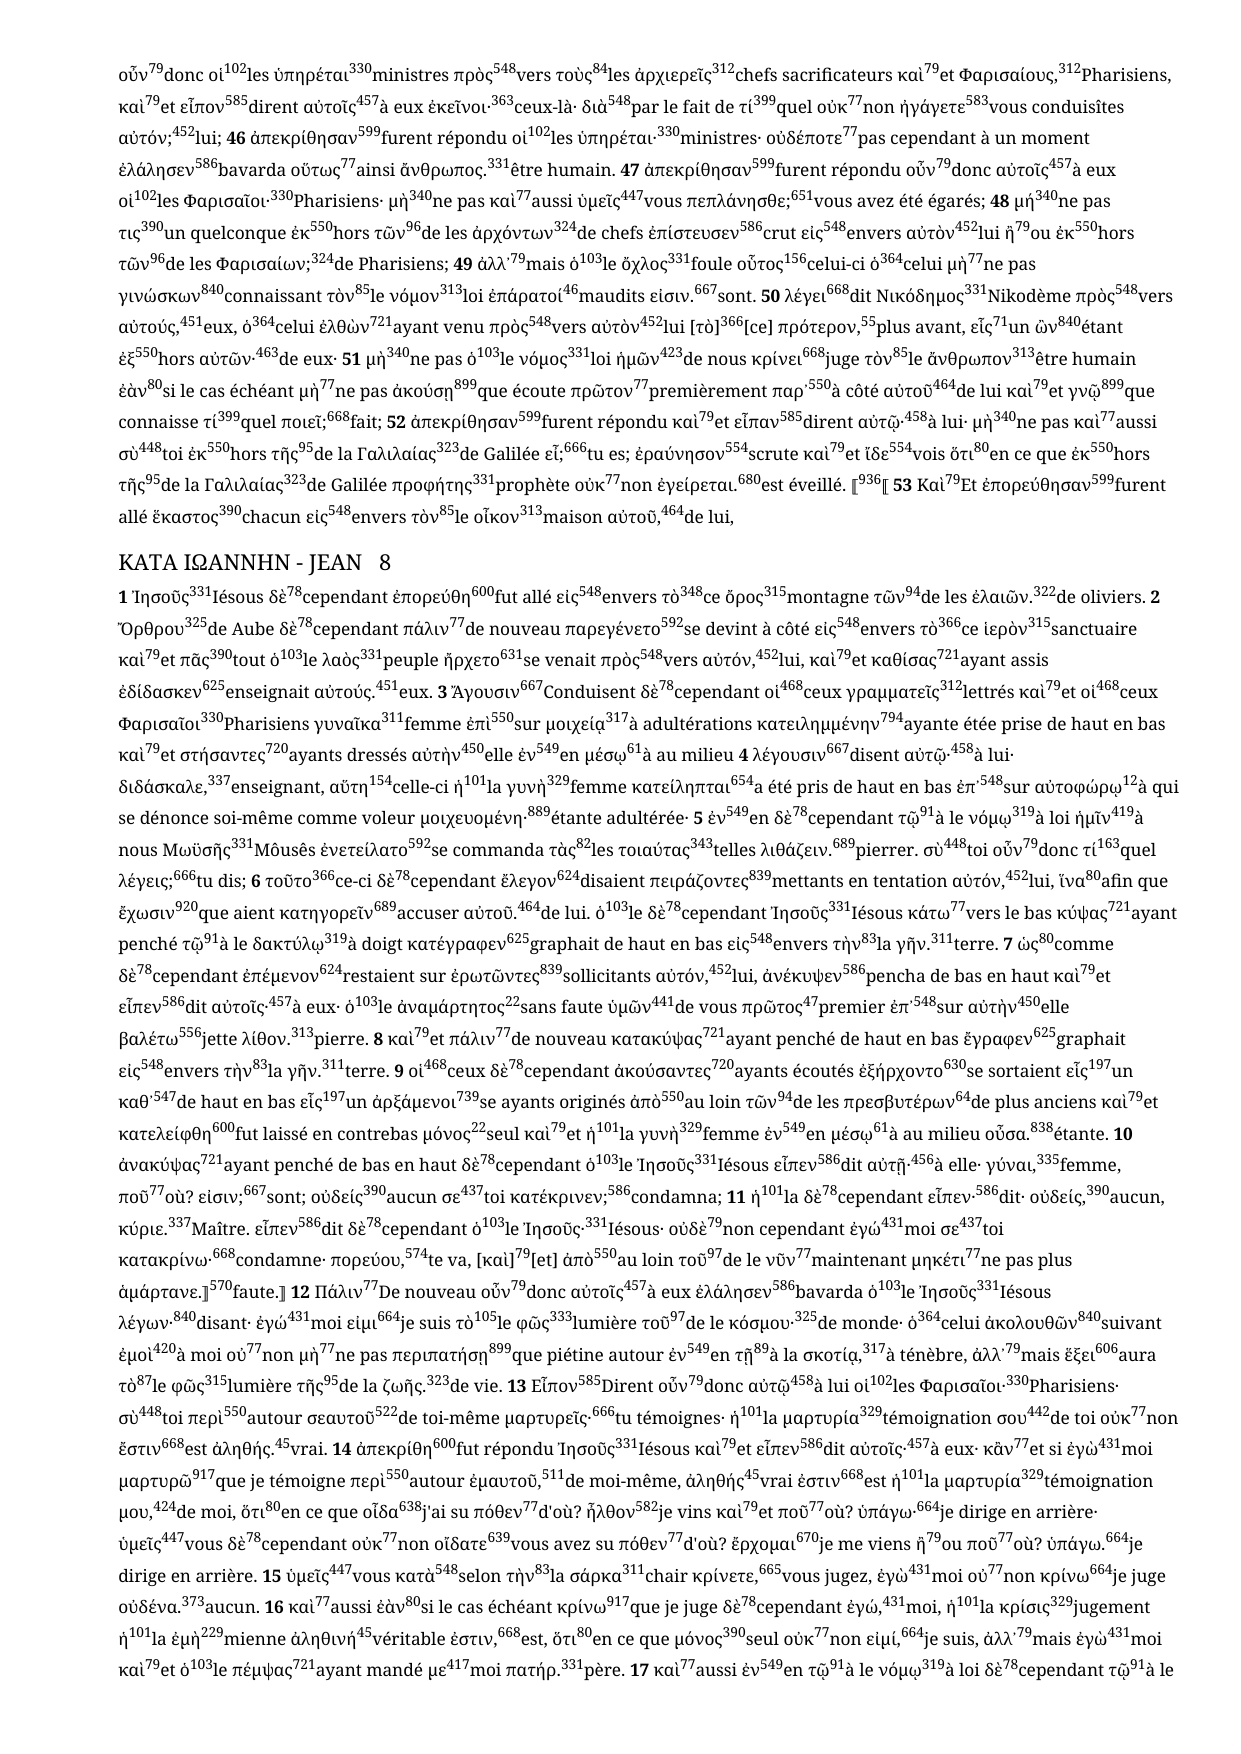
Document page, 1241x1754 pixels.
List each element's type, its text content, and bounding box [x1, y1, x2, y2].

text ΚΑΤΑ ΙΩΑΝΝΗΝ - JEAN 8 [118, 547, 1181, 577]
text 1 Ἰησοῦς331Iésous δὲ78cependant ἐπορεύθη600fut allé εἰς548envers τὸ348ce ὄρος315montagne τῶν94de les ἐλαιῶν.322de oliviers. 2 Ὄρθρου325de Aube δὲ78cependant πάλιν77de nouveau παρεγένετο592se devint à côté εἰς548envers τὸ366ce ἱερὸν315sanctuaire καὶ79et πᾶς390tout ὁ103le λαὸς331peuple ἤρχετο631se venait πρὸς548vers αὐτόν,452lui, καὶ79et καθίσας721ayant assis ἐδίδασκεν625enseignait αὐτούς.451eux. 3 Ἄγουσιν667Conduisent δὲ78cependant οἱ468ceux γραμματεῖς312lettrés καὶ79et οἱ468ceux Φαρισαῖοι330Pharisiens γυναῖκα311femme ἐπὶ550sur μοιχείᾳ317à adultérations κατειλημμένην794ayante étée prise de haut en bas καὶ79et στήσαντες720ayants dressés αὐτὴν450elle ἐν549en μέσῳ61à au milieu 4 λέγουσιν667disent αὐτῷ·458à lui· διδάσκαλε,337enseignant, αὕτη154celle-ci ἡ101la γυνὴ329femme κατείληπται654a été pris de haut en bas ἐπ᾽548sur αὐτοφώρῳ12à qui se dénonce soi-même comme voleur μοιχευομένη·889étante adultérée· 5 ἐν549en δὲ78cependant τῷ91à le νόμῳ319à loi ἡμῖν419à nous Μωϋσῆς331Môusês ἐνετείλατο592se commanda τὰς82les τοιαύτας343telles λιθάζειν.689pierrer. σὺ448toi οὖν79donc τί163quel λέγεις;666tu dis; 6 τοῦτο366ce-ci δὲ78cependant ἔλεγον624disaient πειράζοντες839mettants en tentation αὐτόν,452lui, ἵνα80afin que ἔχωσιν920que aient κατηγορεῖν689accuser αὐτοῦ.464de lui. ὁ103le δὲ78cependant Ἰησοῦς331Iésous κάτω77vers le bas κύψας721ayant penché τῷ91à le δακτύλῳ319à doigt κατέγραφεν625graphait de haut en bas εἰς548envers τὴν83la γῆν.311terre. 7 ὡς80comme δὲ78cependant ἐπέμενον624restaient sur ἐρωτῶντες839sollicitants αὐτόν,452lui, ἀνέκυψεν586pencha de bas en haut καὶ79et εἶπεν586dit αὐτοῖς·457à eux· ὁ103le ἀναμάρτητος22sans faute ὑμῶν441de vous πρῶτος47premier ἐπ᾽548sur αὐτὴν450elle βαλέτω556jette λίθον.313pierre. 8 καὶ79et πάλιν77de nouveau κατακύψας721ayant penché de haut en bas ἔγραφεν625graphait εἰς548envers τὴν83la γῆν.311terre. 9 οἱ468ceux δὲ78cependant ἀκούσαντες720ayants écoutés ἐξήρχοντο630se sortaient εἷς197un καθ᾽547de haut en bas εἷς197un ἀρξάμενοι739se ayants originés ἀπὸ550au loin τῶν94de les πρεσβυτέρων64de plus anciens καὶ79et κατελείφθη600fut laissé en contrebas μόνος22seul καὶ79et ἡ101la γυνὴ329femme ἐν549en μέσῳ61à au milieu οὖσα.838étante. 10 ἀνακύψας721ayant penché de bas en haut δὲ78cependant ὁ103le Ἰησοῦς331Iésous εἶπεν586dit αὐτῇ·456à elle· γύναι,335femme, ποῦ77où? εἰσιν;667sont; οὐδείς390aucun σε437toi κατέκρινεν;586condamna; 11 ἡ101la δὲ78cependant εἶπεν·586dit· οὐδείς,390aucun, κύριε.337Maître. εἶπεν586dit δὲ78cependant ὁ103le Ἰησοῦς·331Iésous· οὐδὲ79non cependant ἐγώ431moi σε437toi κατακρίνω·668condamne· πορεύου,574te va, [καὶ]79[et] ἀπὸ550au loin τοῦ97de le νῦν77maintenant μηκέτι77ne pas plus ἁμάρτανε.⟧570faute.⟧ 12 Πάλιν77De nouveau οὖν79donc αὐτοῖς457à eux ἐλάλησεν586bavarda ὁ103le Ἰησοῦς331Iésous λέγων·840disant· ἐγώ431moi εἰμι664je suis τὸ105le φῶς333lumière τοῦ97de le κόσμου·325de monde· ὁ364celui ἀκολουθῶν840suivant ἐμοὶ420à moi οὐ77non μὴ77ne pas περιπατήσῃ899que piétine autour ἐν549en τῇ89à la σκοτίᾳ,317à ténèbre, ἀλλ᾽79mais ἕξει606aura τὸ87le φῶς315lumière τῆς95de la ζωῆς.323de vie. 13 Εἶπον585Dirent οὖν79donc αὐτῷ458à lui οἱ102les Φαρισαῖοι·330Pharisiens· σὺ448toi περὶ550autour σεαυτοῦ522de toi-même μαρτυρεῖς·666tu témoignes· ἡ101la μαρτυρία329témoignation σου442de toi οὐκ77non ἔστιν668est ἀληθής.45vrai. 14 ἀπεκρίθη600fut répondu Ἰησοῦς331Iésous καὶ79et εἶπεν586dit αὐτοῖς·457à eux· κἂν77et si ἐγὼ431moi μαρτυρῶ917que je témoigne περὶ550autour ἐμαυτοῦ,511de moi-même, ἀληθής45vrai ἐστιν668est ἡ101la μαρτυρία329témoignation μου,424de moi, ὅτι80en ce que οἶδα638j'ai su πόθεν77d'où? ἦλθον582je vins καὶ79et ποῦ77où? ὑπάγω·664je dirige en arrière· ὑμεῖς447vous δὲ78cependant οὐκ77non οἴδατε639vous avez su πόθεν77d'où? ἔρχομαι670je me viens ἢ79ou ποῦ77où? ὑπάγω.664je dirige en arrière. 15 ὑμεῖς447vous κατὰ548selon τὴν83la σάρκα311chair κρίνετε,665vous jugez, ἐγὼ431moi οὐ77non κρίνω664je juge οὐδένα.373aucun. 16 καὶ77aussi ἐὰν80si le cas échéant κρίνω917que je juge δὲ78cependant ἐγώ,431moi, ἡ101la κρίσις329jugement ἡ101la ἐμὴ229mienne ἀληθινή45véritable ἐστιν,668est, ὅτι80en ce que μόνος390seul οὐκ77non εἰμί,664je suis, ἀλλ᾽79mais ἐγὼ431moi καὶ79et ὁ103le πέμψας721ayant mandé με417moi πατήρ.331père. 17 καὶ77aussi ἐν549en τῷ91à le νόμῳ319à loi δὲ78cependant τῷ91à le ὑμετέρῳ236à votre γέγραπται654a été graphé ὅτι80en ce que δύο190de deux ἀνθρώπων324de êtres humains ἡ101la μαρτυρία329témoignation ἀληθής45vrai ἐστιν.668est. 18 ἐγώ431moi εἰμι664je suis ὁ364celui μαρτυρῶν840témoignant περὶ550autour ἐμαυτοῦ511de moi-même καὶ79et μαρτυρεῖ668témoigne περὶ550autour ἐμοῦ424de moi ὁ103le πέμψας721ayant mandé με417moi πατήρ.331père. 19 ἔλεγον624disaient οὖν79donc αὐτῷ·458à lui· ποῦ77où? ἐστιν668est ὁ103le πατήρ331père σου;442de toi; ἀπεκρίθη600fut répondu Ἰησοῦς·331Iésous· οὔτε79ni ἐμὲ417moi οἴδατε639vous avez su οὔτε79ni τὸν85le πατέρα313père μου·424de moi· εἰ80si ἐμὲ417moi ᾔδειτε,656vous aviez su, καὶ77aussi τὸν85le πατέρα313père μου424de moi ἂν340le cas échéant ᾔδειτε.656vous aviez su. 20 Ταῦτα139Ces-ci τὰ86les ῥήματα314oraux ἐλάλησεν586bavarda ἐν549en τῷ93à le γαζοφυλακίῳ321à gazophylacium διδάσκων840enseignant ἐν549en τῷ93à le ἱερῷ·321à sanctuaire· καὶ79et οὐδεὶς390aucun ἐπίασεν586saisit αὐτόν,452lui, ὅτι80en ce que οὔπω77non encore ἐληλύθει659avait venu ἡ101la ὥρα329heure αὐτοῦ.464de lui. 21 Εἶπεν586Dit οὖν79donc πάλιν77de nouveau αὐτοῖς·457à eux· ἐγὼ431moi ὑπάγω664je dirige en arrière καὶ79et ζητήσετέ603vous chercherez με,417moi, καὶ79et ἐν549en τῇ89à la ἁμαρτίᾳ317à faute ὑμῶν441de vous ἀποθανεῖσθε·609vous vous mourrez loin· ὅπου80là où ἐγὼ431moi ὑπάγω664je dirige en arrière ὑμεῖς447vous οὐ77non δύνασθε671vous vous pouvez ἐλθεῖν.681venir. 22 ἔλεγον624disaient οὖν79donc οἱ102les Ἰουδαῖοι·70Ioudaiens· μήτι340ne serait-ce que ἀποκτενεῖ606tuera catégoriquement ἑαυτόν,528lui-même, ὅτι80en ce que λέγει·668dit· ὅπου80là où ἐγὼ431moi ὑπάγω664je dirige en arrière ὑμεῖς447vous οὐ77non δύνασθε671vous vous pouvez ἐλθεῖν;681venir; 23 καὶ79et ἔλεγεν625disait αὐτοῖς·457à eux· ὑμεῖς447vous ἐκ550hors τῶν359de ces κάτω77vers le bas ἐστέ,665vous êtes, ἐγὼ431moi ἐκ550hors τῶν359de ces ἄνω77en haut εἰμί·664je suis· ὑμεῖς447vous ἐκ550hors τούτου150de celui-ci τοῦ97de le κόσμου325de monde ἐστέ,665vous êtes, ἐγὼ431moi οὐκ77non εἰμὶ664je suis ἐκ550hors τοῦ97de le κόσμου325de monde τούτου.150de celui-ci. 24 εἶπον582je dis οὖν79donc ὑμῖν438à vous ὅτι80en ce que ἀποθανεῖσθε609vous vous mourrez loin ἐν549en ταῖς88à les ἁμαρτίαις316à fautes ὑμῶν·441de vous· ἐὰν80si le cas échéant γὰρ79car μὴ77ne pas πιστεύσητε896que vous croyiez ὅτι80en ce que ἐγώ431moi εἰμι,664je suis, ἀποθανεῖσθε609vous vous mourrez loin ἐν549en ταῖς88à les ἁμαρτίαις316à fautes ὑμῶν.441de vous. 25 Ἔλεγον624Disaient οὖν79donc αὐτῷ·458à lui· σὺ448toi τίς410quel εἶ;666tu es; εἶπεν586dit αὐτοῖς457à eux ὁ103le Ἰησοῦς·331Iésous· τὴν83la ἀρχὴν311origine ὅ482lequel τι375un quelconque καὶ77aussi λαλῶ664je bavarde ὑμῖν;438à vous; 26 πολλὰ374nombreux ἔχω664j'ai περὶ550autour ὑμῶν441de vous λαλεῖν689bavarder καὶ79et κρίνειν,689juger, ἀλλ᾽79mais ὁ364celui πέμψας721ayant mandé με417moi ἀληθής47vrai ἐστιν,668est, κἀγὼ431et moi ἃ481lesquels ἤκουσα582j'écoutai παρ᾽550à côté αὐτοῦ464de lui ταῦτα347ces-ci λαλῶ664je bavarde εἰς548envers τὸν85le κόσμον.313monde. 27 οὐκ77non ἔγνωσαν585connurent ὅτι80en ce que τὸν85le πατέρα313père αὐτοῖς457à eux ἔλεγεν.625disait. 28 εἶπεν586dit οὖν79donc [αὐτοῖς]457[à eux] ὁ103le Ἰησοῦς·331Iésous· ὅτι80en ce que ὅταν80lorsque le cas échéant ὑψώσητε896que vous haussiez τὸν85le υἱὸν313fils τοῦ97de le ἀνθρώπου,325de être humain, τότε77alors γνώσεσθε609vous vous connaîtrez ὅτι80en ce que ἐγώ431moi εἰμι,664je suis, καὶ79et ἀπ᾽550au loin ἐμαυτοῦ511de moi-même ποιῶ664je fais οὐδέν,375aucun, ἀλλὰ79mais καθὼς77de haut en bas comme ἐδίδαξέν586enseigna με417moi ὁ103le πατὴρ331père ταῦτα347ces-ci λαλῶ.664je bavarde. 29 καὶ79et ὁ364celui πέμψας721ayant mandé με417moi μετ᾽550avec ἐμοῦ424de moi ἐστιν·668est· οὐκ77non ἀφῆκέν586abandonna με417moi μόνον,115seul, ὅτι80en ce que ἐγὼ431moi τὰ86les ἀρεστὰ54agréables αὐτῷ458à lui ποιῶ664je fais πάντοτε.77en tout moment. 30 Ταῦτα347Ces-ci αὐτοῦ464de lui λαλοῦντος834de bavardant πολλοὶ389nombreux ἐπίστευσαν585crurent εἰς548envers αὐτόν.452lui. 31 Ἔλεγεν625Disait οὖν79donc ὁ103le Ἰησοῦς331Iésous πρὸς548vers τοὺς345ceux πεπιστευκότας769ayants crus αὐτῷ458à lui Ἰουδαίους·52Ioudaiens· ἐὰν80si le cas échéant ὑμεῖς447vous μείνητε896que vous restiez ἐν549en τῷ91à le λόγῳ319à discours τῷ91à le ἐμῷ,224à mien, ἀληθῶς77vraiment μαθηταί330disciples μού424de moi ἐστε665vous êtes 32 καὶ79et γνώσεσθε609vous vous connaîtrez τὴν83la ἀλήθειαν,311vérité, καὶ79et ἡ101la ἀλήθεια329vérité ἐλευθερώσει606libérera ὑμᾶς.436vous. 33 ἀπεκρίθησαν599furent répondu πρὸς548vers αὐτόν·452lui· σπέρμα333semence Ἀβραάμ325de Abraam ἐσμεν663nous sommes καὶ79et οὐδενὶ378à aucun δεδουλεύκαμεν637nous avons été esclaves πώποτε·77jamais à un moment· πῶς77comment? σὺ448toi λέγεις666tu dis ὅτι80en ce que ἐλεύθεροι46libres γενήσεσθε;609vous vous deviendrez; 34 ἀπεκρίθη600fut répondu αὐτοῖς457à eux ὁ103le Ἰησοῦς·331Iésous· ἀμὴν304amen ἀμὴν304amen λέγω664je dis ὑμῖν438à vous ὅτι80en ce que πᾶς390tout ὁ364celui ποιῶν840faisant τὴν83la ἁμαρτίαν311faute δοῦλός331mâle esclave ἐστιν668est τῆς95de la ἁμαρτίας.323de faute. 35 ὁ103le δὲ78cependant δοῦλος331mâle esclave οὐ77non μένει668reste ἐν549en τῇ89à la οἰκίᾳ317à maison d'habitation εἰς548envers τὸν85le αἰῶνα,313ère, ὁ103le υἱὸς331fils μένει668reste εἰς548envers τὸν85le αἰῶνα.313ère. 36 ἐὰν80si le cas échéant οὖν79donc ὁ103le υἱὸς331fils ὑμᾶς436vous ἐλευθερώσῃ,899que libère, ὄντως77réellement ἐλεύθεροι46libres ἔσεσθε.609vous vous serez. 37 Οἶδα638J'ai su ὅτι80en ce que σπέρμα333semence Ἀβραάμ325de Abraam ἐστε·665vous êtes· ἀλλὰ79mais ζητεῖτέ665vous cherchez με417moi ἀποκτεῖναι,681tuer catégoriquement, ὅτι80en ce que ὁ103le λόγος331discours ὁ103le ἐμὸς231mien οὐ77non χωρεῖ668place ἐν549en ὑμῖν.438à vous. 38 ἃ481lesquels ἐγὼ431moi ἑώρακα638j'ai vu παρὰ549à côté τῷ91à le πατρὶ319à père λαλῶ·664je bavarde· καὶ77aussi ὑμεῖς447vous οὖν79donc ἃ481lesquels ἠκούσατε583vous écoutâtes παρὰ550à côté τοῦ257de le πατρὸς325de père ποιεῖτε.665vous faites. 39 Ἀπεκρίθησαν599Furent répondu καὶ79et εἶπαν585dirent αὐτῷ·458à lui· ὁ103le πατὴρ331père ἡμῶν423de nous Ἀβραάμ331Abraam ἐστιν.668est. λέγει668dit αὐτοῖς457à eux ὁ103le Ἰησοῦς·331Iésous· εἰ80si τέκνα332enfants τοῦ97de le Ἀβραάμ325de Abraam ἐστε,665vous êtes, τὰ86les ἔργα314travaux τοῦ97de le Ἀβραὰμ325de Abraam ἐποιεῖτε·622vous faisiez· 40 νῦν77maintenant δὲ78cependant ζητεῖτέ665vous cherchez με417moi ἀποκτεῖναι681tuer catégoriquement ἄνθρωπον313être humain ὃς498lequel τὴν83la ἀλήθειαν311vérité ὑμῖν438à vous λελάληκα638j'ai bavardé ἣν478laquelle ἤκουσα582j'écoutai παρὰ550à côté τοῦ97de le θεοῦ·325de Dieu· τοῦτο348ce-ci Ἀβραὰμ331Abraam οὐκ77non ἐποίησεν.586fit. 41 ὑμεῖς447vous ποιεῖτε665vous faites τὰ86les ἔργα314travaux τοῦ97de le πατρὸς325de père ὑμῶν.441de vous. Εἶπαν585Dirent [οὖν]79[donc] αὐτῷ·458à lui· ἡμεῖς430nous ἐκ550hors πορνείας323de pornation οὐ77non γεγεννήμεθα,649nous avons été engendrés, ἕνα179un πατέρα313père ἔχομεν663nous avons τὸν85le θεόν.313Dieu. 42 εἶπεν586dit αὐτοῖς457à eux ὁ103le Ἰησοῦς·331Iésous· εἰ80si ὁ103le θεὸς331Dieu πατὴρ331père ὑμῶν441de vous ἦν625était ἠγαπᾶτε622vous aimiez ἂν340le cas échéant ἐμέ,417moi, ἐγὼ431moi γὰρ79car ἐκ550hors τοῦ97de le θεοῦ325de Dieu ἐξῆλθον582je sortis καὶ79et ἥκω·664je surgis· οὐδὲ79non cependant γὰρ79car ἀπ᾽550au loin ἐμαυτοῦ511de moi-même ἐλήλυθα,638j'ai venu, ἀλλ᾽79mais ἐκεῖνός364celui-là με417moi ἀπέστειλεν.586envoya. 43 διὰ548par le fait de τί399quel τὴν83la λαλιὰν311bavardage τὴν83la ἐμὴν216mienne οὐ77non γινώσκετε;665vous connaissez; ὅτι80en ce que οὐ77non δύνασθε671vous vous pouvez ἀκούειν689écouter τὸν85le λόγον313discours τὸν85le ἐμόν.218mien. 44 ὑμεῖς447vous ἐκ550hors τοῦ97de le πατρὸς325de père τοῦ97de le διαβόλου16de diable ἐστὲ665vous êtes καὶ79et τὰς82les ἐπιθυμίας310désirs en fureurs τοῦ97de le πατρὸς325de père ὑμῶν441de vous θέλετε665vous voulez ποιεῖν.689faire. ἐκεῖνος364celui-là ἀνθρωποκτόνος331tueur d'être humain ἦν625était ἀπ᾽550au loin ἀρχῆς323de origine καὶ79et ἐν549en τῇ89à la ἀληθείᾳ317à vérité οὐκ77non ἔστηκεν,625dressait, ὅτι80en ce que οὐκ77non ἔστιν668est ἀλήθεια329vérité ἐν549en αὐτῷ.458à lui. ὅταν80lorsque le cas échéant λαλῇ921que bavarde τὸ87le ψεῦδος,315mensonge, ἐκ550hors τῶν258de les ἰδίων359de en propres λαλεῖ,668bavarde, ὅτι80en ce que ψεύστης331menteur ἐστὶν668est καὶ79et ὁ103le πατὴρ331père αὐτοῦ.466de lui. 45 ἐγὼ431moi δὲ78cependant ὅτι80en ce que τὴν83la ἀλήθειαν311vérité λέγω,664je dis, οὐ77non πιστεύετέ665vous croyez μοι.420à moi. 46 τίς410quel ἐξ550hors ὑμῶν441de vous ἐλέγχει668réfute με417moi περὶ550autour ἁμαρτίας;323de faute; εἰ80si ἀλήθειαν311vérité λέγω,664je dis, διὰ548par le fait de τί399quel ὑμεῖς447vous οὐ77non πιστεύετέ665vous croyez μοι;420à moi; 47 ὁ364celui ὢν840étant ἐκ550hors τοῦ97de le θεοῦ325de Dieu τὰ86les ῥήματα314oraux τοῦ97de le θεοῦ325de Dieu ἀκούει·668écoute· διὰ548par le fait de τοῦτο348ce-ci ὑμεῖς447vous οὐκ77non ἀκούετε,665vous écoutez, ὅτι80en ce que ἐκ550hors τοῦ97de le θεοῦ325de Dieu οὐκ77non ἐστέ.665vous êtes. 48 Ἀπεκρίθησαν599Furent répondu οἱ102les Ἰουδαῖοι70Ioudaiens καὶ79et εἶπαν585dirent αὐτῷ·458à lui· οὐ340non καλῶς77bellement λέγομεν663nous disons ἡμεῖς430nous ὅτι80en ce que Σαμαρίτης331Samaritain εἶ666tu es σὺ448toi καὶ79et δαιμόνιον315démon ἔχεις;666tu as; 49 ἀπεκρίθη600fut répondu Ἰησοῦς·331Iésous· ἐγὼ431moi δαιμόνιον315démon οὐκ77non ἔχω,664j'ai, ἀλλὰ79mais τιμῶ664je valorise τὸν85le πατέρα313père μου,424de moi, καὶ79et ὑμεῖς447vous ἀτιμάζετέ665vous dévalorisez με.417moi. 50 ἐγὼ431moi δὲ78cependant οὐ77non ζητῶ664je cherche τὴν83la δόξαν311gloire μου·424de moi· ἔστιν668est ὁ364celui ζητῶν840cherchant καὶ79et κρίνων.840jugeant. 51 ἀμὴν304amen ἀμὴν304amen λέγω664je dis ὑμῖν,438à vous, ἐάν80si le cas échéant τις390un quelconque τὸν85le ἐμὸν218mien λόγον313discours τηρήσῃ,899que garde, θάνατον313trépas οὐ77non μὴ77ne pas θεωρήσῃ899que observe εἰς548envers τὸν85le αἰῶνα.313ère. 52 Εἶπον585Dirent [οὖν]79[donc] αὐτῷ458à lui οἱ102les Ἰουδαῖοι·70Ioudaiens· νῦν77maintenant ἐγνώκαμεν637nous avons connu ὅτι80en ce que δαιμόνιον315démon ἔχεις.666tu as. Ἀβραὰμ331Abraam ἀπέθανεν586mourut loin καὶ79et οἱ102les προφῆται,330prophètes, καὶ79et σὺ448toi λέγεις·666tu dis· ἐάν80si le cas échéant τις390un quelconque τὸν85le λόγον313discours μου424de moi τηρήσῃ,899que garde, οὐ77non μὴ77ne pas γεύσηται905que se goûte θανάτου325de trépas εἰς548envers τὸν85le αἰῶνα.313ère. 53 μὴ340ne pas σὺ448toi μείζων47plus grand εἶ666tu es τοῦ97de le πατρὸς325de père ἡμῶν423de nous Ἀβραάμ,325de Abraam, ὅστις498lequel un quelconque ἀπέθανεν;586mourut loin; καὶ77aussi οἱ102les προφῆται330prophètes ἀπέθανον.585moururent loin. τίνα397quel σεαυτὸν516toi-même ποιεῖς;666tu fais; 54 ἀπεκρίθη600fut répondu Ἰησοῦς·331Iésous· ἐὰν80si le cas échéant ἐγὼ431moi δοξάσω895que je glorifie ἐμαυτόν,507moi-même, ἡ101la δόξα329gloire μου424de moi οὐδέν392aucun ἐστιν·668est· ἔστιν668est ὁ103le πατήρ331père μου424de moi ὁ364celui δοξάζων840glorifiant με,417moi, ὃν480lequel ὑμεῖς447vous λέγετε665vous dites ὅτι80en ce que θεὸς331Dieu ἡμῶν423de nous ἐστιν,668est, 55 καὶ79et οὐκ77non ἐγνώκατε639vous avez connu αὐτόν,452lui, ἐγὼ431moi δὲ78cependant οἶδα638j'ai su αὐτόν.452lui. κἂν80et si εἴπω895que je dise ὅτι80en ce que οὐκ77non οἶδα638j'ai su αὐτόν,452lui, ἔσομαι608je me serai ὅμοιος47semblable ὑμῖν438à vous ψεύστης·331menteur· ἀλλ᾽79mais οἶδα638j'ai su αὐτὸν452lui καὶ79et τὸν85le λόγον313discours αὐτοῦ464de lui τηρῶ.664je garde. 56 Ἀβραὰμ331Abraam ὁ103le πατὴρ331père ὑμῶν441de vous ἠγαλλιάσατο592se exulta ἵνα80afin que ἴδῃ899que voie τὴν83la ἡμέραν311journée τὴν83la ἐμήν,216mienne, καὶ79et εἶδεν586vit καὶ79et ἐχάρη.600fut été de joie. 57 εἶπον585dirent οὖν79donc οἱ102les Ἰουδαῖοι70Ioudaiens πρὸς548vers αὐτόν·452lui· πεντήκοντα180cinquante ἔτη314ans οὔπω77non encore ἔχεις666tu as καὶ79et Ἀβραὰμ313Abraam ἑώρακας;640tu as vu; 58 εἶπεν586dit αὐτοῖς457à eux Ἰησοῦς·331Iésous· ἀμὴν304amen ἀμὴν304amen λέγω664je dis ὑμῖν,438à vous, πρὶν80avant Ἀβραὰμ313Abraam γενέσθαι682se devenir ἐγὼ431moi εἰμί.664je suis. 59 Ἦραν585Levèrent οὖν79donc λίθους312pierres ἵνα80afin que βάλωσιν898que jettent ἐπ᾽548sur αὐτόν.452lui. Ἰησοῦς331Iésous δὲ78cependant ἐκρύβη600fut caché καὶ79et ἐξῆλθεν586sortit ἐκ550hors τοῦ99de le ἱεροῦ.327de sanctuaire. [118, 581, 1181, 1682]
text 1 Καὶ79Et μετὰ548après ταῦτα347ces-ci περιεπάτει625piétinait autour ὁ103le Ἰησοῦς331Iésous ἐν549en τῇ89à la Γαλιλαίᾳ·317à Galilée· οὐ77non γὰρ79car ἤθελεν625voulait ἐν549en τῇ89à la Ἰουδαίᾳ317à Ioudaia περιπατεῖν,689piétiner autour, ὅτι80en ce que ἐζήτουν624cherchaient αὐτὸν452lui οἱ102les Ἰουδαῖοι70Ioudaiens ἀποκτεῖναι.681tuer catégoriquement. 2 Ἦν625Était δὲ78cependant ἐγγὺς77proche ἡ101la ἑορτὴ329fête τῶν96de les Ἰουδαίων64de Ioudaiens ἡ101la σκηνοπηγία.329mise en place de tente. 3 εἶπον585dirent οὖν79donc πρὸς548vers αὐτὸν452lui οἱ102les ἀδελφοὶ330frères αὐτοῦ·464de lui· μετάβηθι554dépasse ἐντεῦθεν77d'ici καὶ79et ὕπαγε570dirige en arrière εἰς548envers τὴν83la Ἰουδαίαν,311Ioudaia, ἵνα80afin que καὶ77aussi οἱ102les μαθηταί330disciples σου442de toi θεωρήσουσιν605observeront σοῦ442de toi τὰ86les ἔργα314travaux ἃ481lesquels ποιεῖς·666tu fais· 4 οὐδεὶς390aucun γάρ79car τι375un quelconque ἐν549en κρυπτῷ61à caché ποιεῖ668fait καὶ79et ζητεῖ668cherche αὐτὸς542lui-même ἐν549en παρρησίᾳ317à oralité franche εἶναι.689être. εἰ80si ταῦτα347ces-ci ποιεῖς,666tu fais, φανέρωσον554rends visible σεαυτὸν516toi-même τῷ91à le κόσμῳ.319à monde. 5 οὐδὲ77non cependant γὰρ79car οἱ102les ἀδελφοὶ330frères αὐτοῦ464de lui ἐπίστευον624croyaient εἰς548envers αὐτόν.452lui. 6 λέγει668dit οὖν79donc αὐτοῖς457à eux ὁ103le Ἰησοῦς·331Iésous· ὁ103le καιρὸς331moment ὁ103le ἐμὸς231mien οὔπω77non encore πάρεστιν,668est à côté, ὁ103le δὲ78cependant καιρὸς331moment ὁ103le ὑμέτερος240votre πάντοτέ77en tout moment ἐστιν668est ἕτοιμος.47prêt. 7 οὐ77non δύναται674se peut ὁ103le κόσμος331monde μισεῖν689haïr ὑμᾶς,436vous, ἐμὲ417moi δὲ78cependant μισεῖ,668hait, ὅτι80en ce que ἐγὼ431moi μαρτυρῶ664je témoigne περὶ550autour αὐτοῦ464de lui ὅτι80en ce que τὰ104les ἔργα332travaux αὐτοῦ464de lui πονηρά48méchants ἐστιν.668est. 8 ὑμεῖς447vous ἀνάβητε553montez εἰς548envers τὴν83la ἑορτήν·311fête· ἐγὼ431moi οὔπω77non encore ἀναβαίνω664je monte εἰς548envers τὴν83la ἑορτὴν311fête ταύτην,136celle-ci, ὅτι80en ce que ὁ103le ἐμὸς231mien καιρὸς331moment οὔπω77non encore πεπλήρωται.654a été fait plénitude. 9 ταῦτα347ces-ci δὲ78cependant εἰπὼν721ayant dit αὐτοῖς457à eux ἔμεινεν586resta ἐν549en τῇ89à la Γαλιλαίᾳ.317à Galilée. 10 Ὡς80Comme δὲ78cependant ἀνέβησαν585montèrent οἱ102les ἀδελφοὶ330frères αὐτοῦ464de lui εἰς548envers τὴν83la ἑορτήν,311fête, τότε77alors καὶ77aussi αὐτὸς469lui ἀνέβη586monta οὐ77non φανερῶς77visiblement ἀλλ᾽79mais [ὡς]80[comme] ἐν549en κρυπτῷ.61à caché. 11 οἱ102les οὖν79donc Ἰουδαῖοι70Ioudaiens ἐζήτουν624cherchaient αὐτὸν452lui ἐν549en τῇ89à la ἑορτῇ317à fête καὶ79et ἔλεγον·624disaient· ποῦ77où? ἐστιν668est ἐκεῖνος;364celui-là; 12 καὶ79et γογγυσμὸς331murmure περὶ550autour αὐτοῦ464de lui ἦν625était πολὺς390nombreux ἐν549en τοῖς90à les ὄχλοις·318à foules· οἱ363ceux μὲν79certes ἔλεγον624disaient ὅτι80en ce que ἀγαθός47bon ἐστιν,668est, ἄλλοι389autres [δὲ]78[cependant] ἔλεγον·624disaient· οὔ,340non, ἀλλὰ79mais πλανᾷ668égare τὸν85le ὄχλον.313foule. 13 οὐδεὶς390aucun μέντοι79néanmoins παρρησίᾳ317à oralité franche ἐλάλει625bavardait περὶ550autour αὐτοῦ464de lui διὰ548par le fait de τὸν85le φόβον313effroi τῶν96de les Ἰουδαίων.64de Ioudaiens. 14 Ἤδη77Déjà δὲ78cependant τῆς95de la ἑορτῆς323de fête μεσούσης832de étante au milieu ἀνέβη586monta Ἰησοῦς331Iésous εἰς548envers τὸ87le ἱερὸν315sanctuaire καὶ79et ἐδίδασκεν.625enseignait. 15 ἐθαύμαζον624étonnaient οὖν79donc οἱ102les Ἰουδαῖοι70Ioudaiens λέγοντες·839disants· πῶς77comment? οὗτος364celui-ci γράμματα314lettres οἶδεν642a su μὴ77ne pas μεμαθηκώς;783ayant appris; 16 ἀπεκρίθη600fut répondu οὖν79donc αὐτοῖς457à eux [ὁ]364[celui] Ἰησοῦς331Iésous καὶ79et εἶπεν·586dit· ἡ101la ἐμὴ229mienne διδαχὴ329enseignement οὐκ77non ἔστιν668est ἐμὴ425mienne ἀλλὰ79mais τοῦ358de celui πέμψαντός716de ayant mandé με·417moi· 17 ἐάν80si le cas échéant τις390un quelconque θέλῃ921que veuille τὸ87le θέλημα315volonté αὐτοῦ464de lui ποιεῖν,689faire, γνώσεται612se connaîtra περὶ550autour τῆς95de la διδαχῆς323de enseignement πότερον77lequel des deux ἐκ550hors τοῦ97de le θεοῦ325de Dieu ἐστιν668est ἢ79ou ἐγὼ431moi ἀπ᾽550au loin ἐμαυτοῦ511de moi-même λαλῶ.664je bavarde. 18 ὁ364celui ἀφ᾽550au loin ἑαυτοῦ537de lui-même λαλῶν840bavardant τὴν83la δόξαν311gloire τὴν243la ἰδίαν113en propre ζητεῖ·668cherche· ὁ364celui δὲ78cependant ζητῶν840cherchant τὴν83la δόξαν311gloire τοῦ358de celui πέμψαντος716de ayant mandé αὐτὸν452lui οὗτος364celui-ci ἀληθής47vrai ἐστιν668est καὶ79et ἀδικία329injustice ἐν549en αὐτῷ458à lui οὐκ77non ἔστιν.668est. 19 Οὐ340Non Μωϋσῆς331Môusês δέδωκεν642a donné ὑμῖν438à vous τὸν85le νόμον;313loi; καὶ79et οὐδεὶς390aucun ἐξ550hors ὑμῶν441de vous ποιεῖ668fait τὸν85le νόμον.313loi. τί399quel με417moi ζητεῖτε665vous cherchez ἀποκτεῖναι;681tuer catégoriquement; 20 ἀπεκρίθη600fut répondu ὁ103le ὄχλος·331foule· δαιμόνιον315démon ἔχεις·666tu as· τίς410quel σε437toi ζητεῖ668cherche ἀποκτεῖναι;681tuer catégoriquement; 21 ἀπεκρίθη600fut répondu Ἰησοῦς331Iésous καὶ79et εἶπεν586dit αὐτοῖς·457à eux· ἓν181un ἔργον315travail ἐποίησα582je fis καὶ79et πάντες389tous θαυμάζετε.665vous étonnez. 22 διὰ548par le fait de τοῦτο348ce-ci Μωϋσῆς331Môusês δέδωκεν642a donné ὑμῖν438à vous τὴν83la περιτομήν311circoncision –935– οὐχ77non ὅτι80en ce que ἐκ550hors τοῦ97de le Μωϋσέως325de Môusês ἐστὶν668est ἀλλ᾽79mais ἐκ550hors τῶν96de les πατέρων324de pères –935– καὶ79et ἐν549en σαββάτῳ321à sabbat περιτέμνετε665vous circoncisez ἄνθρωπον.313être humain. 23 εἰ80si περιτομὴν311circoncision λαμβάνει668prend ἄνθρωπος331être humain ἐν549en σαββάτῳ321à sabbat ἵνα80afin que μὴ77ne pas λυθῇ911que soit délié ὁ103le νόμος331loi Μωϋσέως,325de Môusês, ἐμοὶ420à moi χολᾶτε665vous êtes bilieux ὅτι80en ce que ὅλον269tout entier ἄνθρωπον313être humain ὑγιῆ53sain ἐποίησα582je fis ἐν549en σαββάτῳ;321à sabbat; 24 μὴ79ne pas κρίνετε569jugez κατ᾽548selon ὄψιν,311vue, ἀλλὰ79mais τὴν83la δικαίαν2juste κρίσιν311jugement κρίνετε.569jugez. 25 Ἔλεγον624Disaient οὖν79donc τινες389des quelconques ἐκ550hors τῶν96de les Ἱεροσολυμιτῶν·324de Ierosolumites· οὐχ340non οὗτός364celui-ci ἐστιν668est ὃν480lequel ζητοῦσιν667cherchent ἀποκτεῖναι;681tuer catégoriquement; 26 καὶ79et ἴδε306voici παρρησίᾳ317à oralité franche λαλεῖ668bavarde καὶ79et οὐδὲν375aucun αὐτῷ458à lui λέγουσιν.667disent. μήποτε77de peur que ἀληθῶς77vraiment ἔγνωσαν585connurent οἱ102les ἄρχοντες330chefs ὅτι80en ce que οὗτός364celui-ci ἐστιν668est ὁ103le χριστός;331Christ; 27 ἀλλὰ79mais τοῦτον346celui-ci οἴδαμεν637nous avons su πόθεν77d'où? ἐστίν·668est· ὁ103le δὲ78cependant χριστὸς331Christ ὅταν80lorsque le cas échéant ἔρχηται927que se vienne οὐδεὶς390aucun γινώσκει668connaît πόθεν77d'où? ἐστίν.668est. 28 ἔκραξεν586croassa οὖν79donc ἐν549en τῷ93à le ἱερῷ321à sanctuaire διδάσκων840enseignant ὁ103le Ἰησοῦς331Iésous καὶ79et λέγων·840disant· κἀμὲ417et moi οἴδατε639vous avez su καὶ79et οἴδατε639vous avez su πόθεν77d'où? εἰμί·664je suis· καὶ79et ἀπ᾽550au loin ἐμαυτοῦ511de moi-même οὐκ77non ἐλήλυθα,638j'ai venu, ἀλλ᾽79mais ἔστιν668est ἀληθινὸς47véritable ὁ364celui πέμψας721ayant mandé με,417moi, ὃν480lequel ὑμεῖς447vous οὐκ77non οἴδατε·639vous avez su· 29 ἐγὼ431moi οἶδα638j'ai su αὐτόν,452lui, ὅτι80en ce que παρ᾽550à côté αὐτοῦ464de lui εἰμι664je suis κἀκεῖνός364et celui-là με417moi ἀπέστειλεν.586envoya. 30 Ἐζήτουν624Cherchaient οὖν79donc αὐτὸν452lui πιάσαι,681saisir, καὶ79et οὐδεὶς390aucun ἐπέβαλεν586surjeta ἐπ᾽548sur αὐτὸν452lui τὴν243la χεῖρα,311main, ὅτι80en ce que οὔπω77non encore ἐληλύθει659avait venu ἡ101la ὥρα329heure αὐτοῦ.464de lui. 31 Ἐκ550Hors τοῦ97de le ὄχλου325de foule δὲ78cependant πολλοὶ389nombreux ἐπίστευσαν585crurent εἰς548envers αὐτὸν452lui καὶ79et ἔλεγον·624disaient· ὁ103le χριστὸς331Christ ὅταν80lorsque le cas échéant ἔλθῃ899que vienne μὴ340ne pas πλείονα270plus nombreusement σημεῖα314signes ποιήσει606fera ὧν493de lesquels οὗτος364celui-ci ἐποίησεν;586fit; 32 ἤκουσαν585écoutèrent οἱ102les Φαρισαῖοι330Pharisiens τοῦ97de le ὄχλου325de foule γογγύζοντος834de murmurant περὶ550autour αὐτοῦ464de lui ταῦτα,347ces-ci, καὶ79et ἀπέστειλαν585envoyèrent οἱ102les ἀρχιερεῖς330chefs sacrificateurs καὶ79et οἱ102les Φαρισαῖοι330Pharisiens ὑπηρέτας312ministres ἵνα80afin que πιάσωσιν898que saisissent αὐτόν.452lui. 33 Εἶπεν586Dit οὖν79donc ὁ103le Ἰησοῦς·331Iésous· ἔτι77encore χρόνον313temps μικρὸν4petit μεθ᾽550avec ὑμῶν441de vous εἰμι664je suis καὶ79et ὑπάγω664je dirige en arrière πρὸς548vers τὸν346celui πέμψαντά707ayant mandé με.417moi. 34 ζητήσετέ603vous chercherez με417moi καὶ79et οὐχ77non εὑρήσετέ603vous trouverez [με],417[moi], καὶ79et ὅπου80là où εἰμὶ664je suis ἐγὼ431moi ὑμεῖς447vous οὐ77non δύνασθε671vous vous pouvez ἐλθεῖν.681venir. 35 εἶπον585dirent οὖν79donc οἱ102les Ἰουδαῖοι70Ioudaiens πρὸς548vers ἑαυτούς·527eux-mêmes· ποῦ77où? οὗτος364celui-ci μέλλει668immine πορεύεσθαι690se aller ὅτι80en ce que ἡμεῖς430nous οὐχ77non εὑρήσομεν601nous trouverons αὐτόν;452lui; μὴ340ne pas εἰς548envers τὴν83la διασπορὰν311dissémination τῶν96de les Ἑλλήνων324de Hellèns μέλλει668immine πορεύεσθαι690se aller καὶ79et διδάσκειν689enseigner τοὺς84les Ἕλληνας;312Hellèns; 36 τίς410quel ἐστιν668est ὁ103le λόγος331discours οὗτος156celui-ci ὃν480lequel εἶπεν·586dit· ζητήσετέ603vous chercherez με417moi καὶ79et οὐχ77non εὑρήσετέ603vous trouverez [με],417[moi], καὶ79et ὅπου80là où εἰμὶ664je suis ἐγὼ431moi ὑμεῖς447vous οὐ77non δύνασθε671vous vous pouvez ἐλθεῖν;681venir; 37 Ἐν549En δὲ78cependant τῇ89à la ἐσχάτῃ206à dernière ἡμέρᾳ317à journée τῇ89à la μεγάλῃ8à grande τῆς95de la ἑορτῆς323de fête εἱστήκει659avait dressé ὁ103le Ἰησοῦς331Iésous καὶ79et ἔκραξεν586croassa λέγων·840disant· ἐάν80si le cas échéant τις390un quelconque διψᾷ921que ait soif ἐρχέσθω576se vienne πρός548vers με417moi καὶ79et πινέτω.572boive. 38 ὁ364celui πιστεύων840croyant εἰς548envers ἐμέ,417moi, καθὼς77de haut en bas comme εἶπεν586dit ἡ101la γραφή,329graphe, ποταμοὶ330fleuves ἐκ550hors τῆς95de la κοιλίας323de cavité ventrale αὐτοῦ464de lui ῥεύσουσιν605couleront ὕδατος327de eau ζῶντος.836de vivant. 39 τοῦτο348ce-ci δὲ78cependant εἶπεν586dit περὶ550autour τοῦ99de le πνεύματος327de souffle ὃ498celui ἔμελλον624imminaient λαμβάνειν689prendre οἱ363ceux πιστεύσαντες720ayants crus εἰς548envers αὐτόν·452lui· οὔπω77non encore γὰρ79car ἦν625était πνεῦμα,333souffle, ὅτι80en ce que Ἰησοῦς331Iésous οὐδέπω77non cependant encore ἐδοξάσθη.600fut glorifié. 40 Ἐκ550Hors τοῦ97de le ὄχλου325de foule οὖν79donc ἀκούσαντες720ayants écoutés τῶν96de les λόγων324de discours τούτων149de ceux-ci ἔλεγον·624disaient· οὗτός364celui-ci ἐστιν668est ἀληθῶς77vraiment ὁ103le προφήτης·331prophète· 41 ἄλλοι389autres ἔλεγον·624disaient· οὗτός364celui-ci ἐστιν668est ὁ103le χριστός,331Christ, οἱ468ceux δὲ78cependant ἔλεγον·624disaient· μὴ340ne pas γὰρ79car ἐκ550hors τῆς95de la Γαλιλαίας323de Galilée ὁ103le χριστὸς331Christ ἔρχεται;674se vient; 42 οὐχ340non ἡ101la γραφὴ329graphe εἶπεν586dit ὅτι80en ce que ἐκ550hors τοῦ99de le σπέρματος327de semence Δαυὶδ325de Dauid καὶ79et ἀπὸ550au loin Βηθλέεμ323de Bethléem τῆς95de la κώμης323de village ὅπου77là où ἦν625était Δαυὶδ331Dauid ἔρχεται674se vient ὁ103le χριστός;331Christ; 43 σχίσμα333schisme οὖν79donc ἐγένετο592se devint ἐν549en τῷ91à le ὄχλῳ319à foule δι᾽548par le fait de αὐτόν·452lui· 44 τινὲς389des quelconques δὲ78cependant ἤθελον624voulaient ἐξ550hors αὐτῶν463de eux πιάσαι681saisir αὐτόν,452lui, ἀλλ᾽79mais οὐδεὶς390aucun ἐπέβαλεν586surjeta ἐπ᾽548sur αὐτὸν452lui τὰς242les χεῖρας.310mains. 45 Ἦλθον585Vinrent οὖν79donc οἱ102les ὑπηρέται330ministres πρὸς548vers τοὺς84les ἀρχιερεῖς312chefs sacrificateurs καὶ79et Φαρισαίους,312Pharisiens, καὶ79et εἶπον585dirent αὐτοῖς457à eux ἐκεῖνοι·363ceux-là· διὰ548par le fait de τί399quel οὐκ77non ἠγάγετε583vous conduisîtes αὐτόν;452lui; 46 ἀπεκρίθησαν599furent répondu οἱ102les ὑπηρέται·330ministres· οὐδέποτε77pas cependant à un moment ἐλάλησεν586bavarda οὕτως77ainsi ἄνθρωπος.331être humain. 47 ἀπεκρίθησαν599furent répondu οὖν79donc αὐτοῖς457à eux οἱ102les Φαρισαῖοι·330Pharisiens· μὴ340ne pas καὶ77aussi ὑμεῖς447vous πεπλάνησθε;651vous avez été égarés; 48 μή340ne pas τις390un quelconque ἐκ550hors τῶν96de les ἀρχόντων324de chefs ἐπίστευσεν586crut εἰς548envers αὐτὸν452lui ἢ79ou ἐκ550hors τῶν96de les Φαρισαίων;324de Pharisiens; 49 ἀλλ᾽79mais ὁ103le ὄχλος331foule οὗτος156celui-ci ὁ364celui μὴ77ne pas γινώσκων840connaissant τὸν85le νόμον313loi ἐπάρατοί46maudits εἰσιν.667sont. 50 λέγει668dit Νικόδημος331Nikodème πρὸς548vers αὐτούς,451eux, ὁ364celui ἐλθὼν721ayant venu πρὸς548vers αὐτὸν452lui [τὸ]366[ce] πρότερον,55plus avant, εἷς71un ὢν840étant ἐξ550hors αὐτῶν·463de eux· 51 μὴ340ne pas ὁ103le νόμος331loi ἡμῶν423de nous κρίνει668juge τὸν85le ἄνθρωπον313être humain ἐὰν80si le cas échéant μὴ77ne pas ἀκούσῃ899que écoute πρῶτον77premièrement παρ᾽550à côté αὐτοῦ464de lui καὶ79et γνῷ899que connaisse τί399quel ποιεῖ;668fait; 52 ἀπεκρίθησαν599furent répondu καὶ79et εἶπαν585dirent αὐτῷ·458à lui· μὴ340ne pas καὶ77aussi σὺ448toi ἐκ550hors τῆς95de la Γαλιλαίας323de Galilée εἶ;666tu es; ἐραύνησον554scrute καὶ79et ἴδε554vois ὅτι80en ce que ἐκ550hors τῆς95de la Γαλιλαίας323de Galilée προφήτης331prophète οὐκ77non ἐγείρεται.680est éveillé. ⟦936⟦ 53 Καὶ79Et ἐπορεύθησαν599furent allé ἕκαστος390chacun εἰς548envers τὸν85le οἶκον313maison αὐτοῦ,464de lui, [118, 59, 1181, 528]
